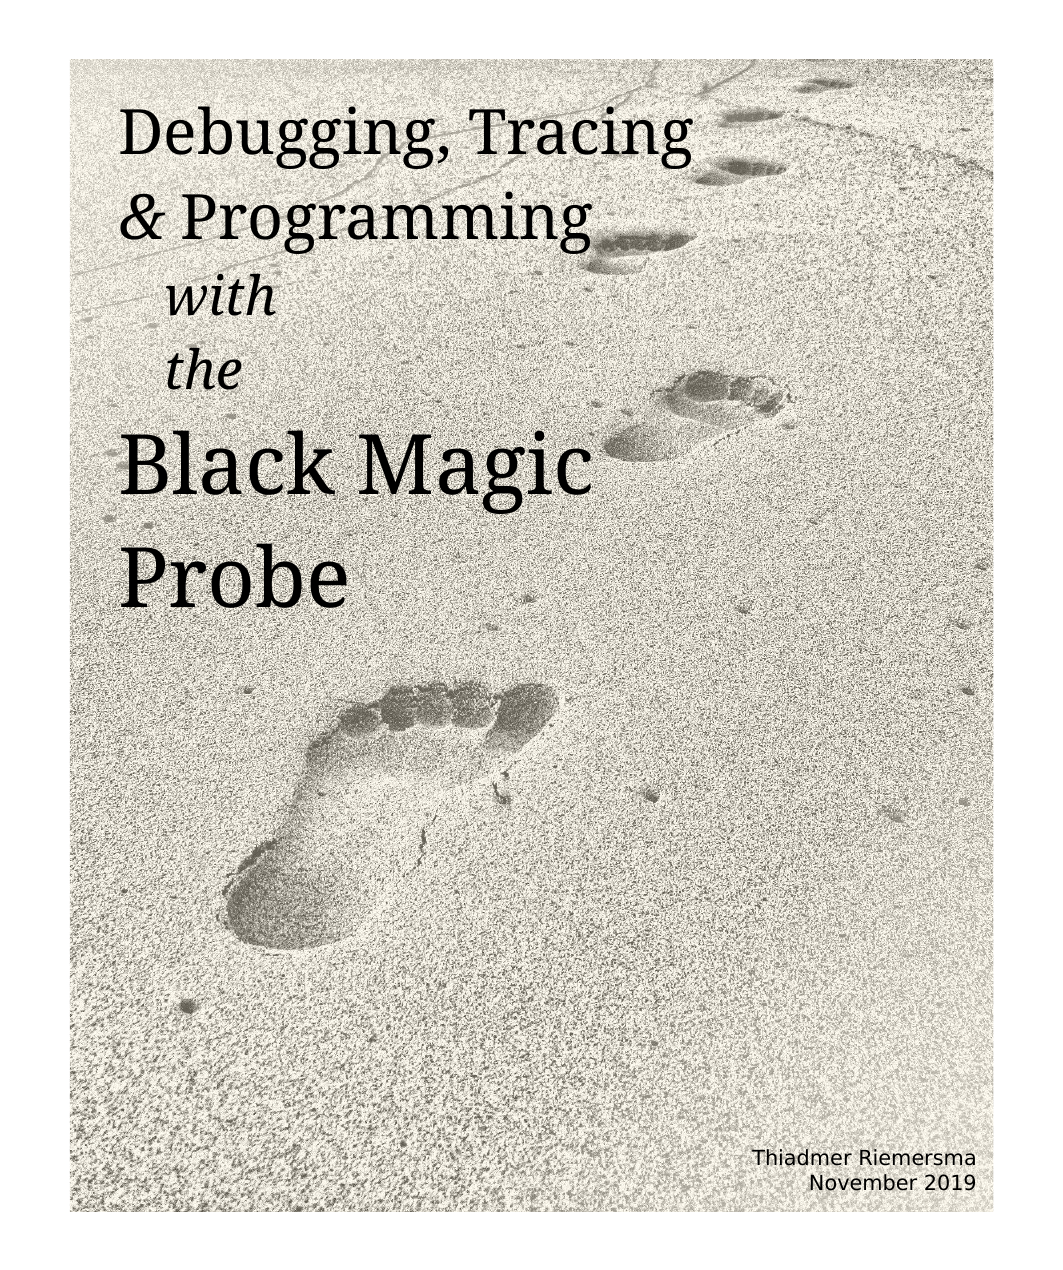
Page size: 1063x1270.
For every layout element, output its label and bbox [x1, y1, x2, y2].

picture [69, 59, 994, 1212]
